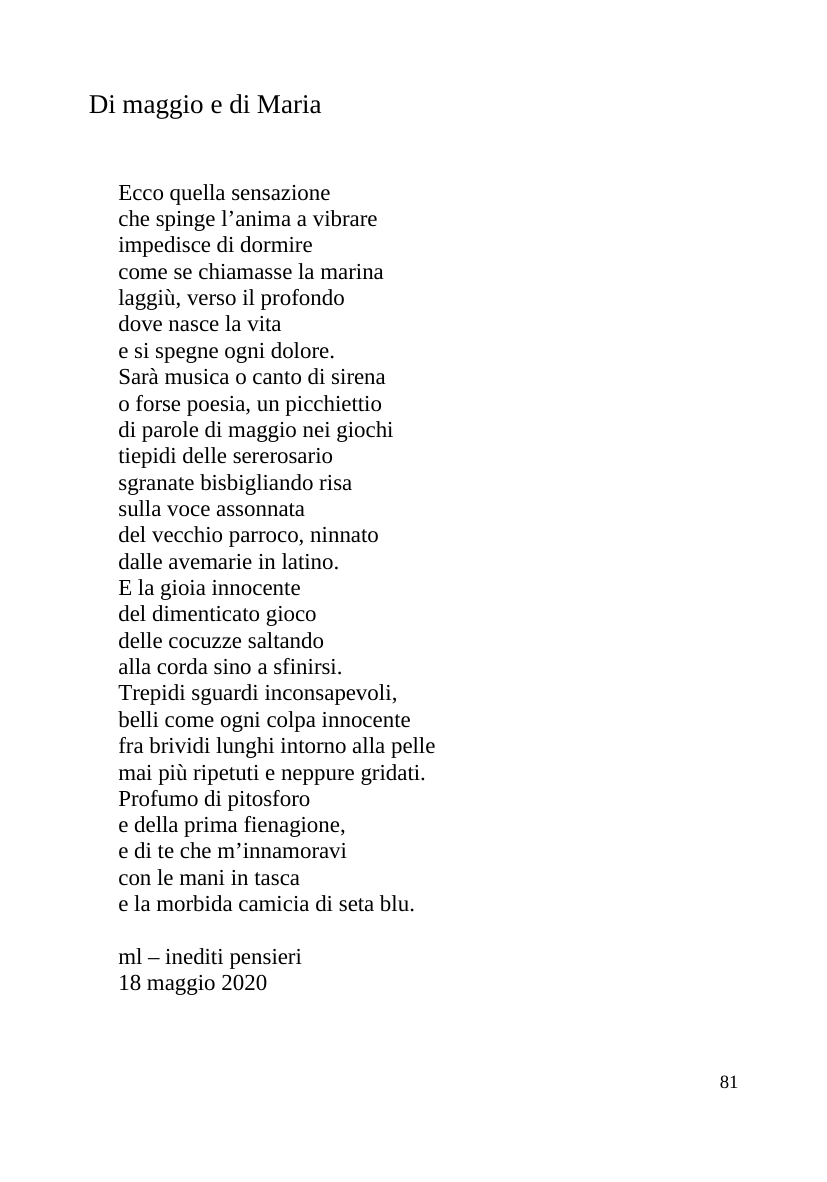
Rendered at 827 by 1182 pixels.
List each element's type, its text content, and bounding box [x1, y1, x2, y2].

text Di maggio e di Maria [88, 88, 738, 120]
text ml ‒ inediti pensieri 18 maggio 2020 [118, 943, 738, 996]
text Ecco quella sensazione che spinge l’anima a vibrare impedisce di dormire come se chiamasse la marina laggiù, verso il profondo dove nasce la vita e si spegne ogni dolore. Sarà musica o canto di sirena o forse poesia, un picchiettio di parole di maggio nei giochi tiepidi delle sererosario sgranate bisbigliando risa sulla voce assonnata del vecchio parroco, ninnato dalle avemarie in latino. E la gioia innocente del dimenticato gioco delle cocuzze saltando alla corda sino a sfinirsi. Trepidi sguardi inconsapevoli, belli come ogni colpa innocente fra brividi lunghi intorno alla pelle mai più ripetuti e neppure gridati. Profumo di pitosforo e della prima fienagione, e di te che m’innamoravi con le mani in tasca e la morbida camicia di seta blu. [118, 179, 738, 917]
